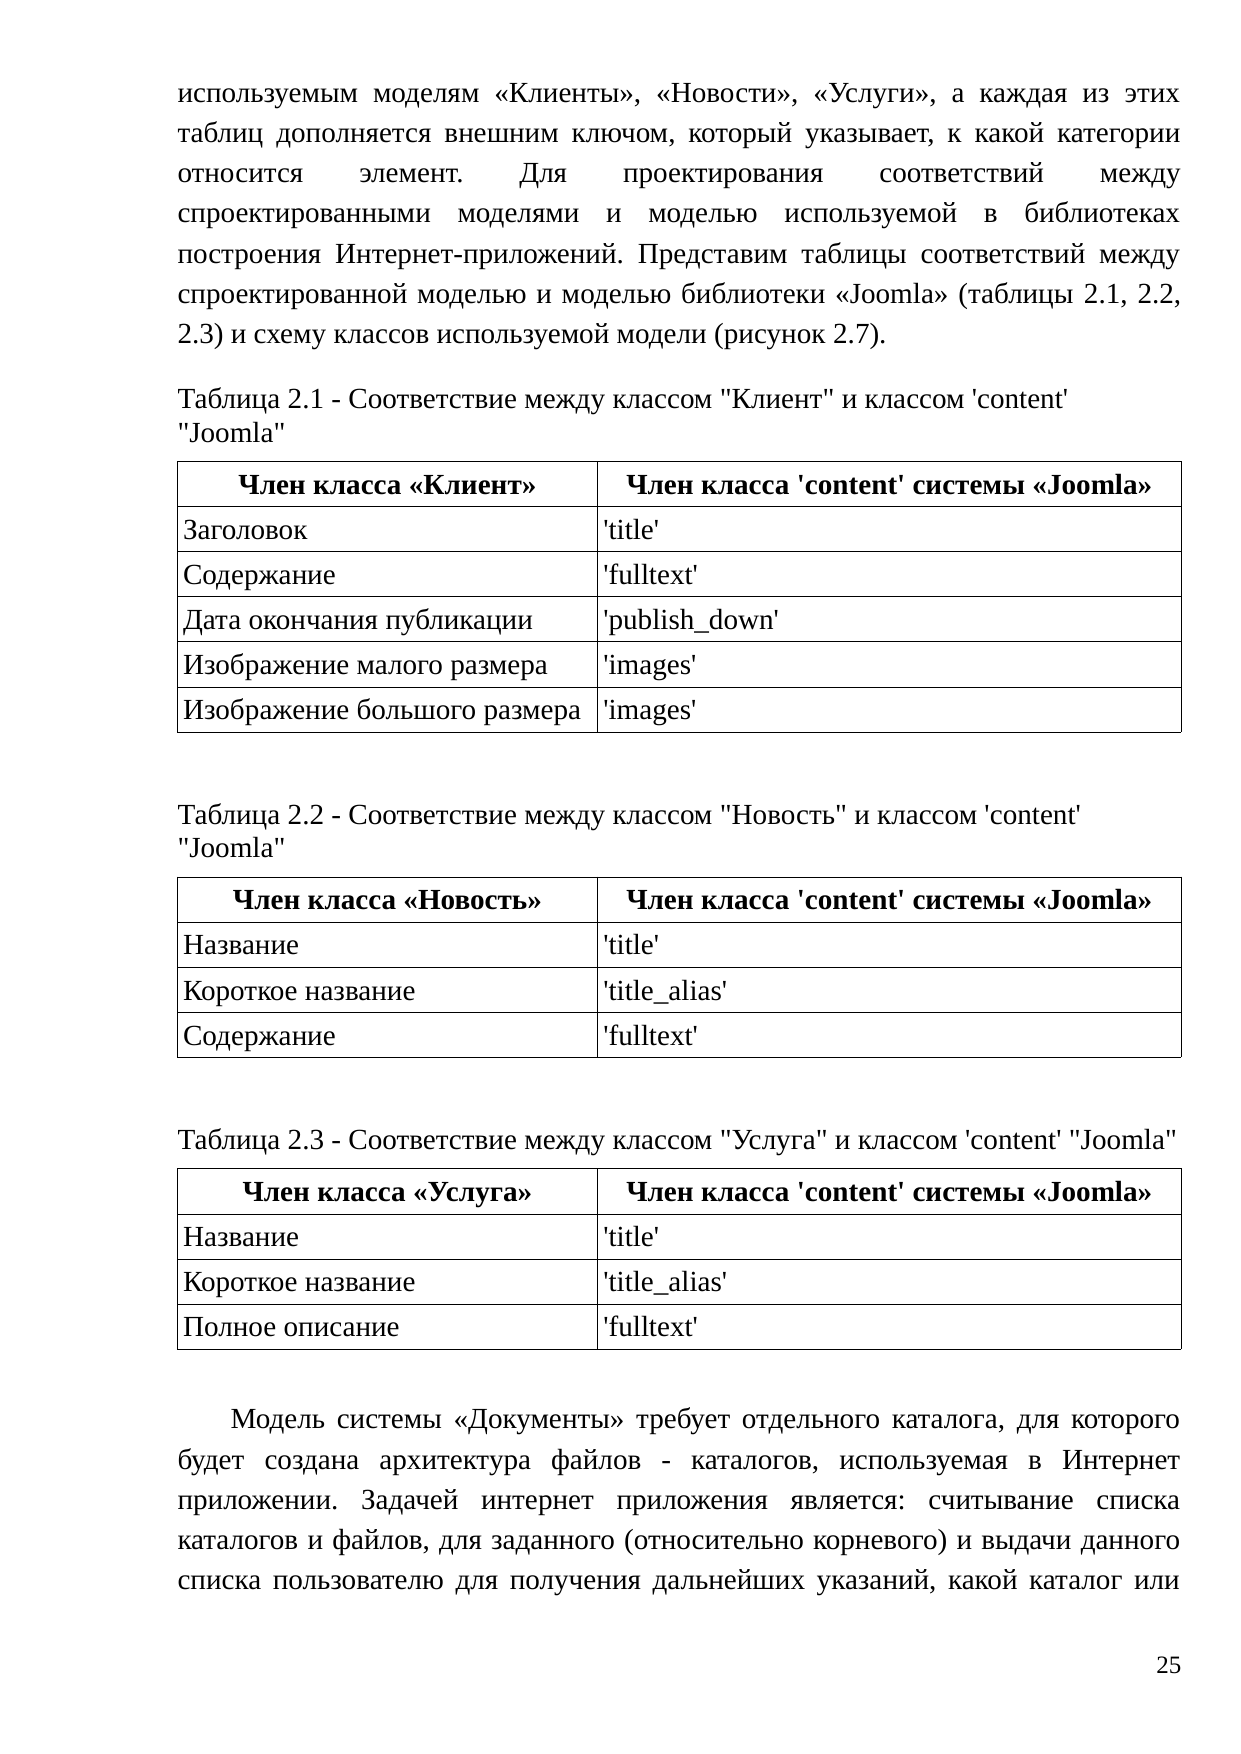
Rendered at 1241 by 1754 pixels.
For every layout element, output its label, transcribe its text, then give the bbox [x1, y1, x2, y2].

table_cell Содержание [178, 1013, 597, 1057]
table_cell Изображение малого размера [178, 642, 597, 687]
table_header Член класса «Новость» [178, 878, 597, 922]
table_cell 'fulltext' [598, 1013, 1181, 1057]
table_cell Полное описание [178, 1305, 597, 1349]
text Таблица 2.3 - Соответствие между классом "Услуга" и классом 'content' "Joomla" [177, 1122, 1181, 1156]
table_cell Название [178, 1215, 597, 1258]
text Таблица 2.2 - Соответствие между классом "Новость" и классом 'content' "Joomla" [177, 797, 1181, 864]
table_cell 'title' [598, 1215, 1181, 1258]
text Таблица 2.1 - Соответствие между классом "Клиент" и классом 'content' "Joomla" [177, 381, 1181, 448]
table_cell 'title' [598, 923, 1181, 967]
table_cell Заголовок [178, 507, 597, 551]
table_cell Содержание [178, 552, 597, 596]
table_header Член класса 'content' системы «Joomla» [598, 878, 1181, 922]
table_cell 'title_alias' [598, 1260, 1181, 1304]
table_cell 'images' [598, 688, 1181, 732]
text используемым моделям «Клиенты», «Новости», «Услуги», а каждая из этих таблиц дополняется внешним ключом, который указывает, к какой категории относится элемент. Для проектирования соответствий между спроектированными моделями и моделью используемой в библиотеках построения Интернет-приложений. Представим таблицы соответствий между спроектированной моделью и моделью библиотеки «Joomla» (таблицы 2.1, 2.2, 2.3) и схему классов используемой модели (рисунок 2.7). [177, 75, 1181, 350]
table_header Член класса 'content' системы «Joomla» [598, 1169, 1181, 1213]
table_cell 'images' [598, 642, 1181, 687]
table_cell Короткое название [178, 1260, 597, 1304]
table_cell 'title' [598, 507, 1181, 551]
text Модель системы «Документы» требует отдельного каталога, для которого будет создана архитектура файлов - каталогов, используемая в Интернет приложении. Задачей интернет приложения является: считывание списка каталогов и файлов, для заданного (относительно корневого) и выдачи данного списка пользователю для получения дальнейших указаний, какой каталог или [177, 1402, 1181, 1596]
table_cell Дата окончания публикации [178, 597, 597, 641]
table_cell 'fulltext' [598, 1305, 1181, 1349]
table_header Член класса 'content' системы «Joomla» [598, 462, 1181, 506]
table_cell 'title_alias' [598, 968, 1181, 1012]
table_cell Короткое название [178, 968, 597, 1012]
table_header Член класса «Клиент» [178, 462, 597, 506]
table_cell Название [178, 923, 597, 967]
table_cell 'publish_down' [598, 597, 1181, 641]
table_cell Изображение большого размера [178, 688, 597, 732]
table_header Член класса «Услуга» [178, 1169, 597, 1213]
table_cell 'fulltext' [598, 552, 1181, 596]
